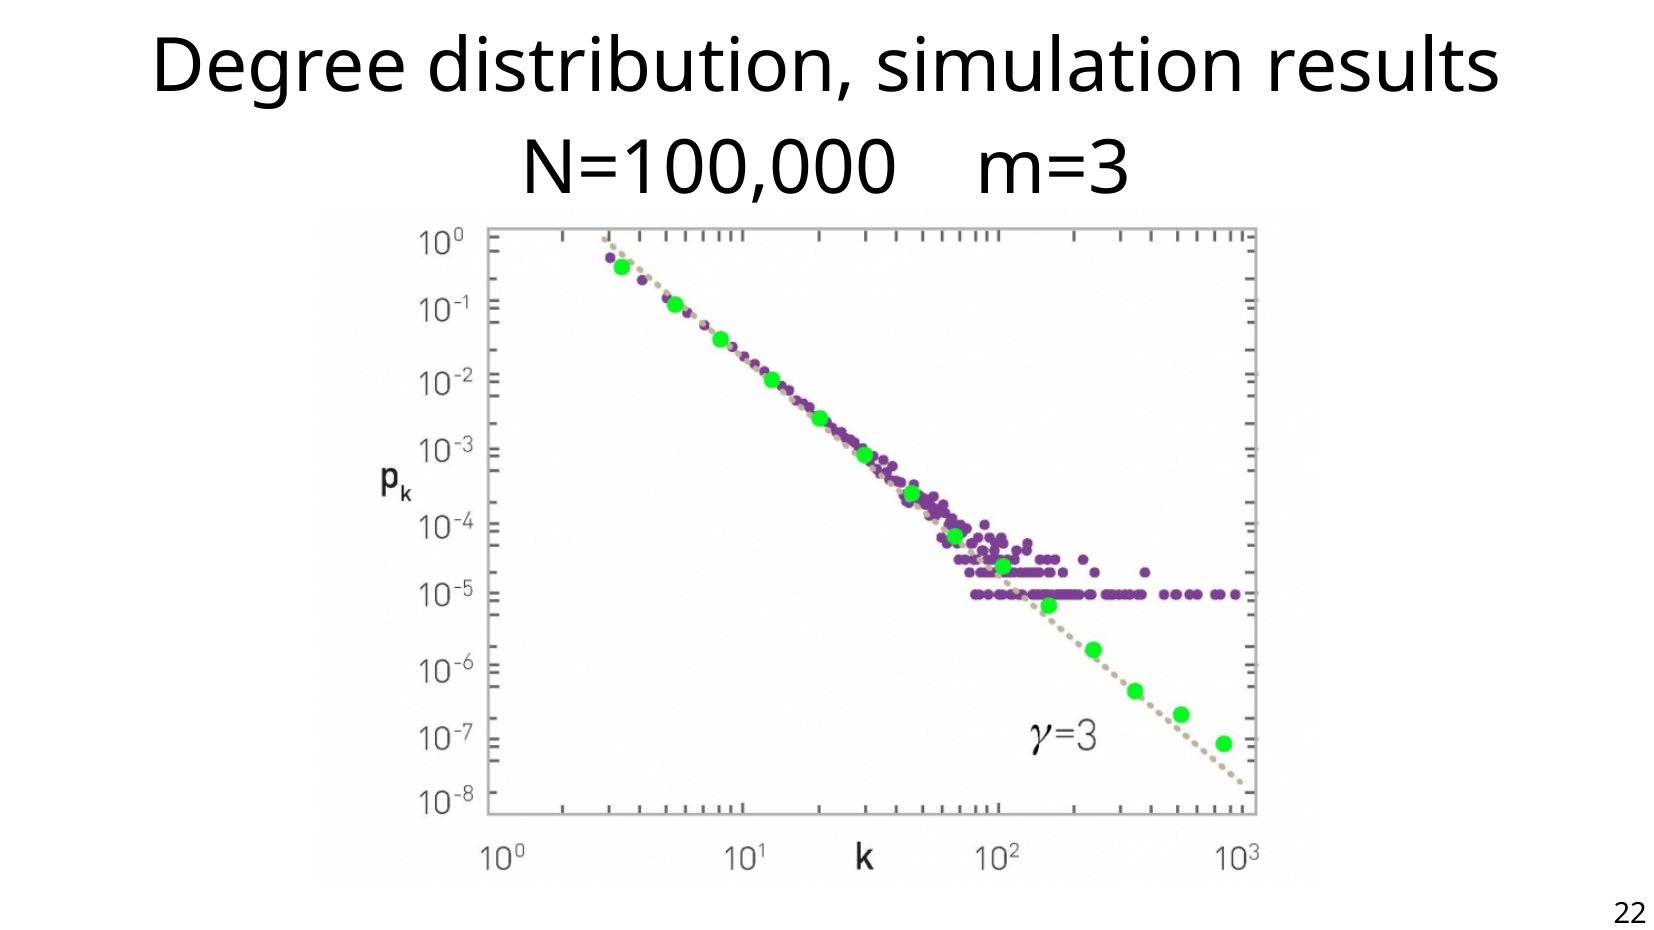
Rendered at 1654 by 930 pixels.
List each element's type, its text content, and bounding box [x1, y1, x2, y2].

picture [318, 209, 1321, 886]
title Degree distribution, simulation results N=100,000 m=3 [0, 1, 1653, 225]
